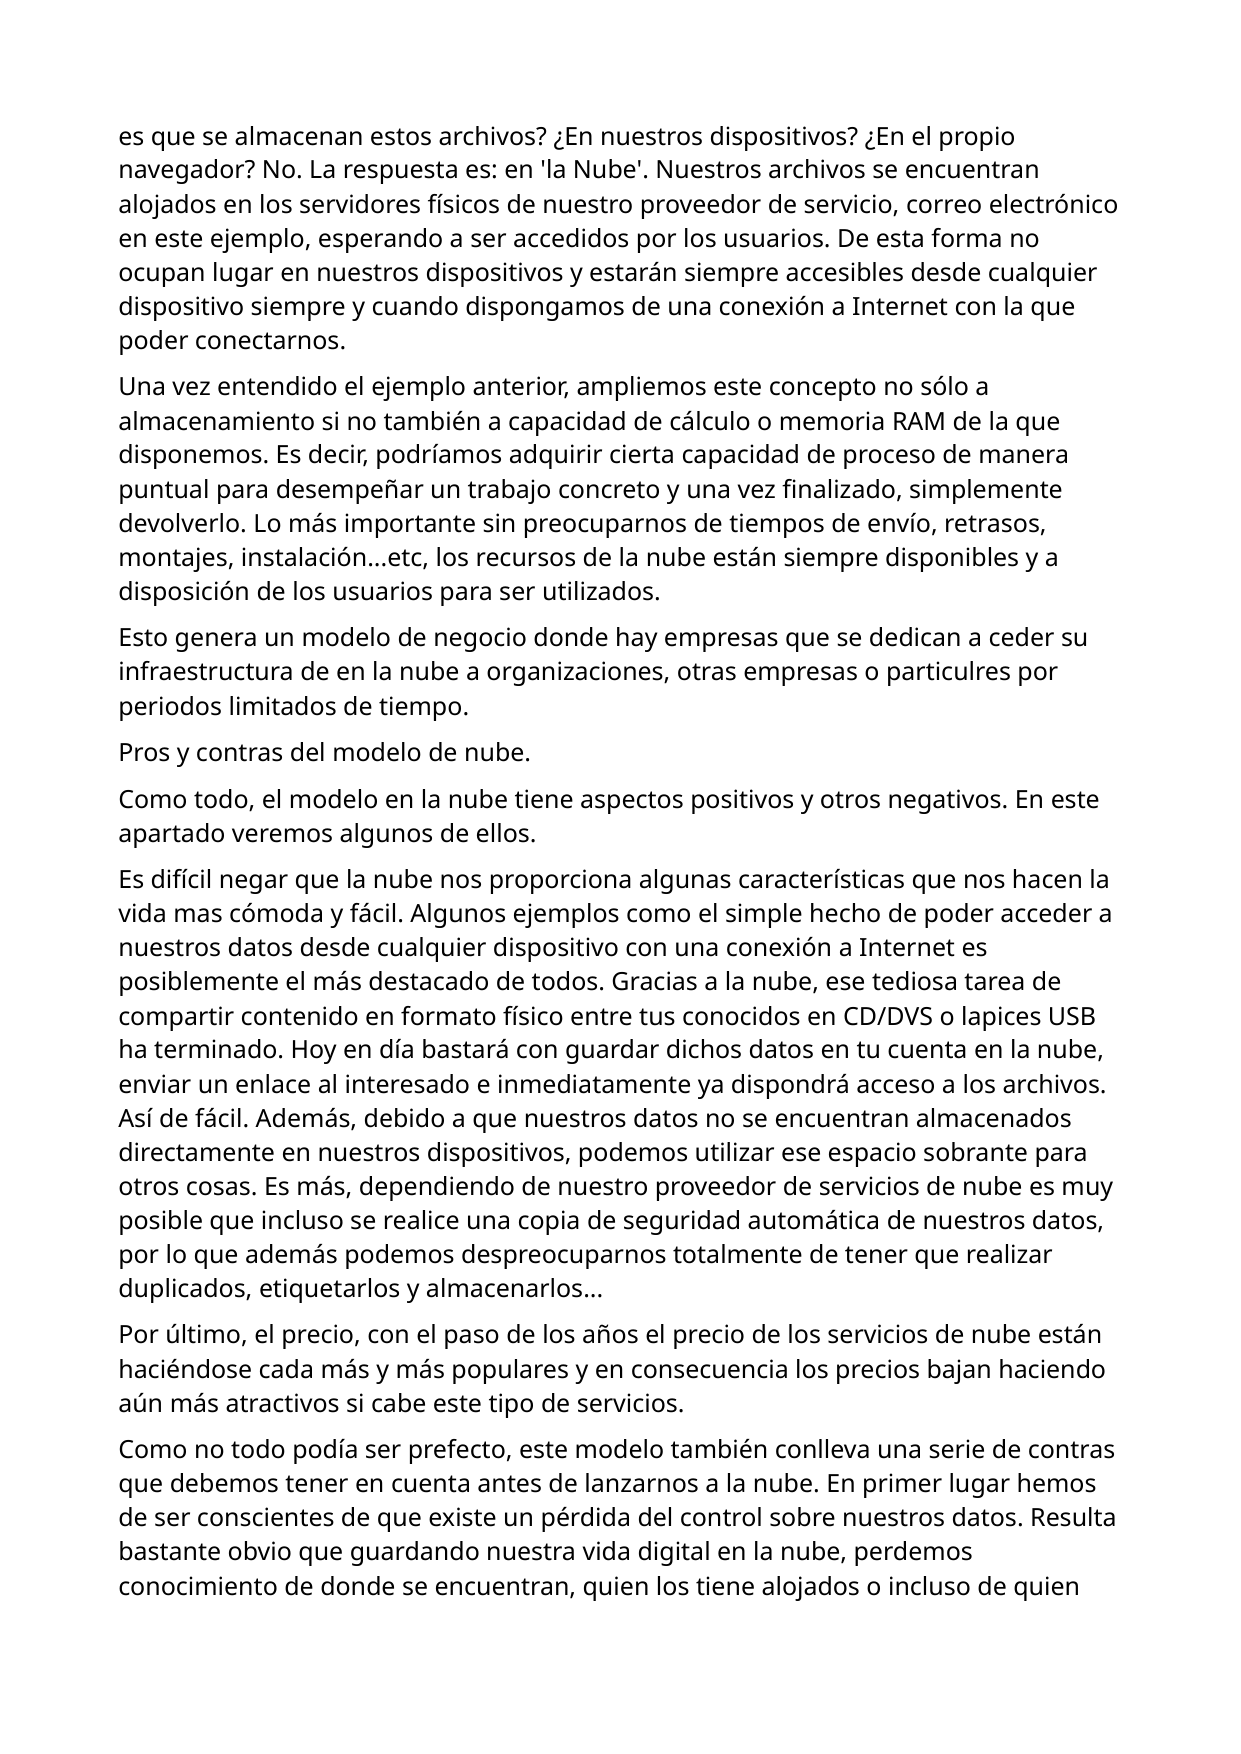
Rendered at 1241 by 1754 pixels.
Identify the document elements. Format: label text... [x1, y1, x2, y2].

text Por último, el precio, con el paso de los años el precio de los servicios de nube están haciéndose cada más y más populares y en consecuencia los precios bajan haciendo aún más atractivos si cabe este tipo de servicios. [118, 1317, 1122, 1419]
text Como todo, el modelo en la nube tiene aspectos positivos y otros negativos. En este apartado veremos algunos de ellos. [118, 781, 1122, 849]
text Una vez entendido el ejemplo anterior, ampliemos este concepto no sólo a almacenamiento si no también a capacidad de cálculo o memoria RAM de la que disponemos. Es decir, podríamos adquirir cierta capacidad de proceso de manera puntual para desempeñar un trabajo concreto y una vez finalizado, simplemente devolverlo. Lo más importante sin preocuparnos de tiempos de envío, retrasos, montajes, instalación...etc, los recursos de la nube están siempre disponibles y a disposición de los usuarios para ser utilizados. [118, 369, 1122, 607]
text Pros y contras del modelo de nube. [118, 735, 1122, 769]
text Como no todo podía ser prefecto, este modelo también conlleva una serie de contras que debemos tener en cuenta antes de lanzarnos a la nube. En primer lugar hemos de ser conscientes de que existe un pérdida del control sobre nuestros datos. Resulta bastante obvio que guardando nuestra vida digital en la nube, perdemos conocimiento de donde se encuentran, quien los tiene alojados o incluso de quien [118, 1432, 1122, 1602]
text Es difícil negar que la nube nos proporciona algunas características que nos hacen la vida mas cómoda y fácil. Algunos ejemplos como el simple hecho de poder acceder a nuestros datos desde cualquier dispositivo con una conexión a Internet es posiblemente el más destacado de todos. Gracias a la nube, ese tediosa tarea de compartir contenido en formato físico entre tus conocidos en CD/DVS o lapices USB ha terminado. Hoy en día bastará con guardar dichos datos en tu cuenta en la nube, enviar un enlace al interesado e inmediatamente ya dispondrá acceso a los archivos. Así de fácil. Además, debido a que nuestros datos no se encuentran almacenados directamente en nuestros dispositivos, podemos utilizar ese espacio sobrante para otros cosas. Es más, dependiendo de nuestro proveedor de servicios de nube es muy posible que incluso se realice una copia de seguridad automática de nuestros datos, por lo que además podemos despreocuparnos totalmente de tener que realizar duplicados, etiquetarlos y almacenarlos... [118, 862, 1122, 1305]
text es que se almacenan estos archivos? ¿En nuestros dispositivos? ¿En el propio navegador? No. La respuesta es: en 'la Nube'. Nuestros archivos se encuentran alojados en los servidores físicos de nuestro proveedor de servicio, correo electrónico en este ejemplo, esperando a ser accedidos por los usuarios. De esta forma no ocupan lugar en nuestros dispositivos y estarán siempre accesibles desde cualquier dispositivo siempre y cuando dispongamos de una conexión a Internet con la que poder conectarnos. [118, 118, 1122, 357]
text Esto genera un modelo de negocio donde hay empresas que se dedican a ceder su infraestructura de en la nube a organizaciones, otras empresas o particulres por periodos limitados de tiempo. [118, 620, 1122, 722]
